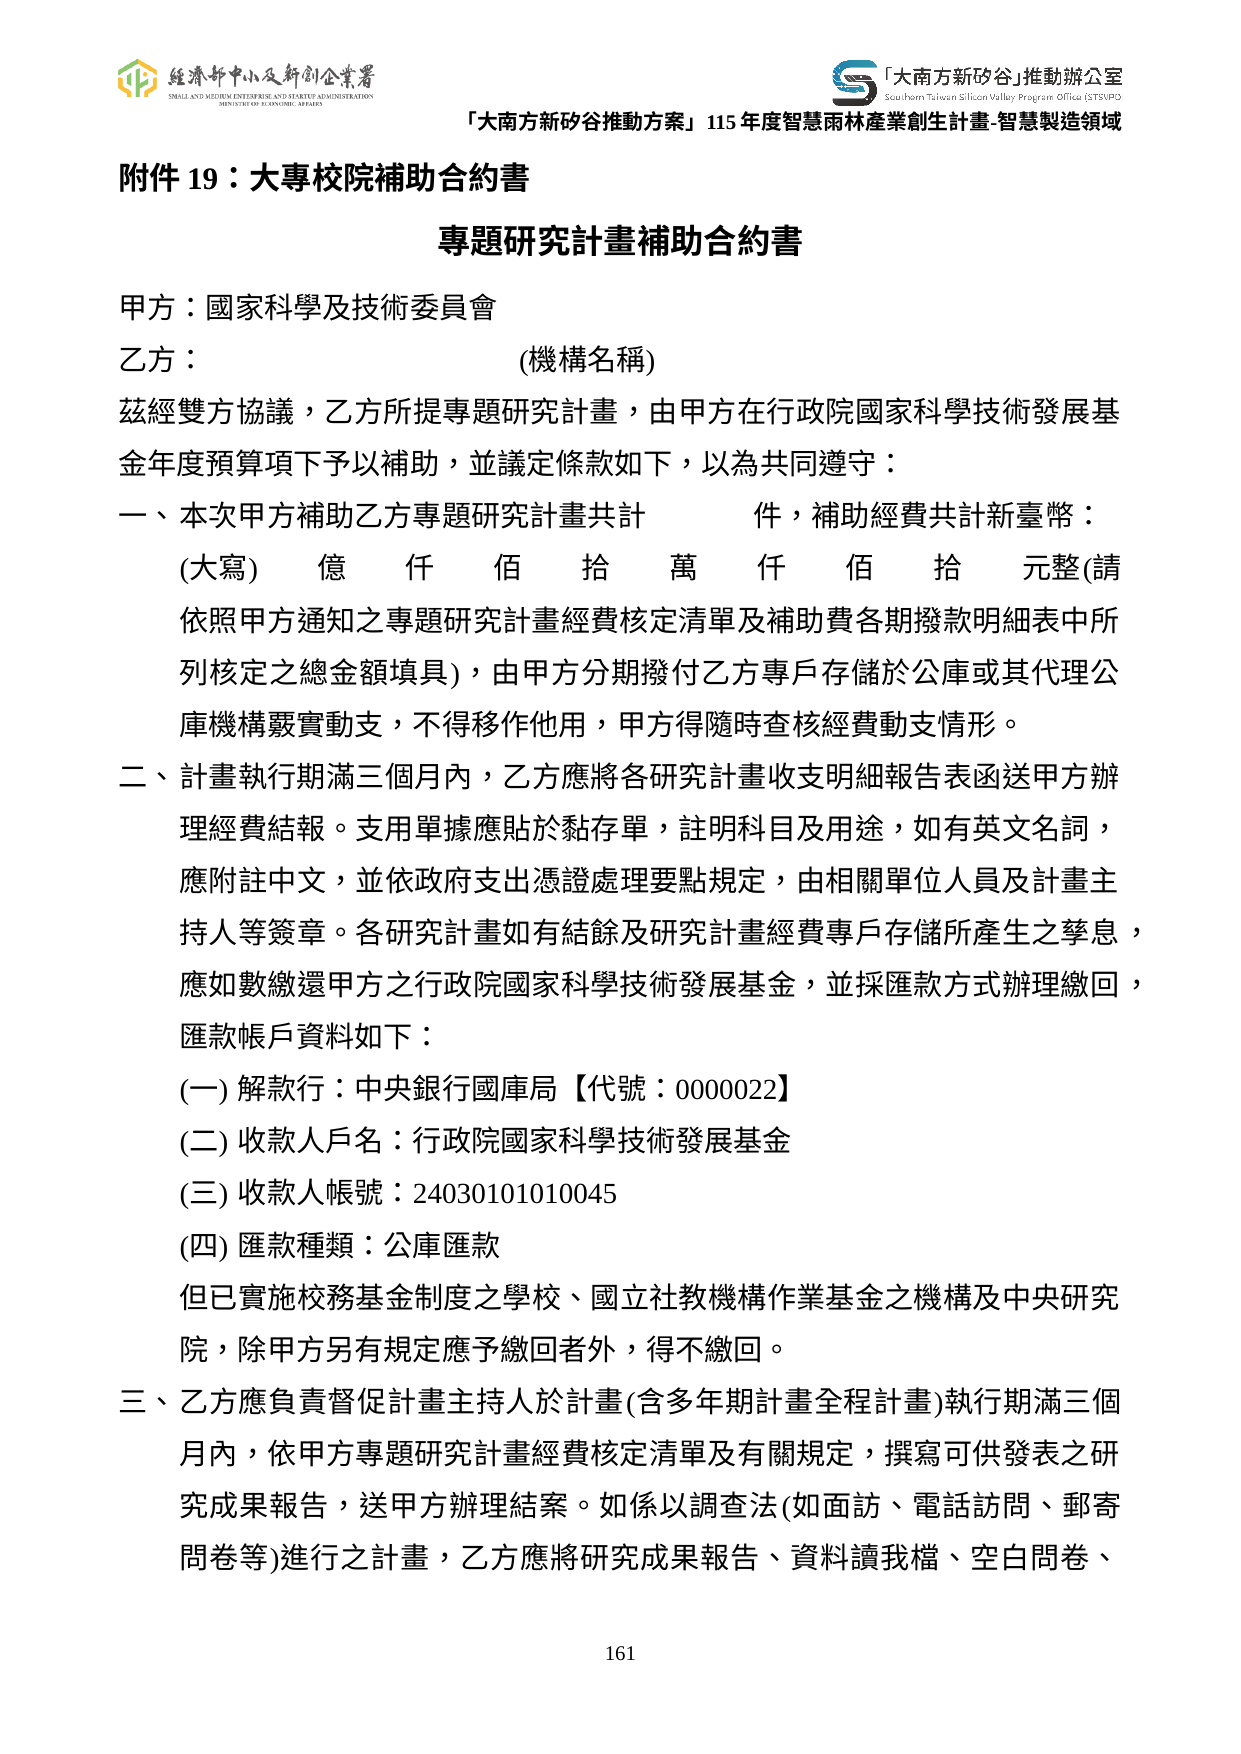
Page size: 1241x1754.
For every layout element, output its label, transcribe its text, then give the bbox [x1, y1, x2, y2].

text 一、 本次甲方補助乙方專題研究計畫共計 件，補助經費共計新臺幣： (大寫) 億 仟 佰 拾 萬 仟 佰 拾 元整(請依照甲方通知之專題研究計畫經費核定清單及補助費各期撥款明細表中所列核定之總金額填具)，由甲方分期撥付乙方專戶存儲於公庫或其代理公庫機構覈實動支，不得移作他用，甲方得隨時查核經費動支情形。 [118, 485, 1122, 746]
text 二、 計畫執行期滿三個月內，乙方應將各研究計畫收支明細報告表函送甲方辦理經費結報。支用單據應貼於黏存單，註明科目及用途，如有英文名詞，應附註中文，並依政府支出憑證處理要點規定，由相關單位人員及計畫主持人等簽章。各研究計畫如有結餘及研究計畫經費專戶存儲所產生之孳息，應如數繳還甲方之行政院國家科學技術發展基金，並採匯款方式辦理繳回，匯款帳戶資料如下： [118, 746, 1122, 1058]
text 專題研究計畫補助合約書 [118, 212, 1122, 264]
text (二) 收款人戶名：行政院國家科學技術發展基金 [179, 1110, 1122, 1162]
text (四) 匯款種類：公庫匯款 [179, 1214, 1122, 1266]
picture [118, 59, 375, 106]
text 茲經雙方協議，乙方所提專題研究計畫，由甲方在行政院國家科學技術發展基金年度預算項下予以補助，並議定條款如下，以為共同遵守： [118, 381, 1122, 485]
subtitle 附件19：大專校院補助合約書 [118, 148, 1122, 200]
text 但已實施校務基金制度之學校、國立社教機構作業基金之機構及中央研究院，除甲方另有規定應予繳回者外，得不繳回。 [179, 1266, 1122, 1371]
picture [832, 60, 1123, 106]
text (一) 解款行：中央銀行國庫局【代號：0000022】 [179, 1058, 1122, 1110]
text 甲方：國家科學及技術委員會 [118, 277, 1122, 329]
text (三) 收款人帳號：24030101010045 [179, 1162, 1122, 1214]
text 乙方： (機構名稱) [118, 329, 1122, 381]
text 三、 乙方應負責督促計畫主持人於計畫(含多年期計畫全程計畫)執行期滿三個月內，依甲方專題研究計畫經費核定清單及有關規定，撰寫可供發表之研究成果報告，送甲方辦理結案。如係以調查法(如面訪、電話訪問、郵寄問卷等)進行之計畫，乙方應將研究成果報告、資料讀我檔、空白問卷、 [118, 1371, 1122, 1579]
